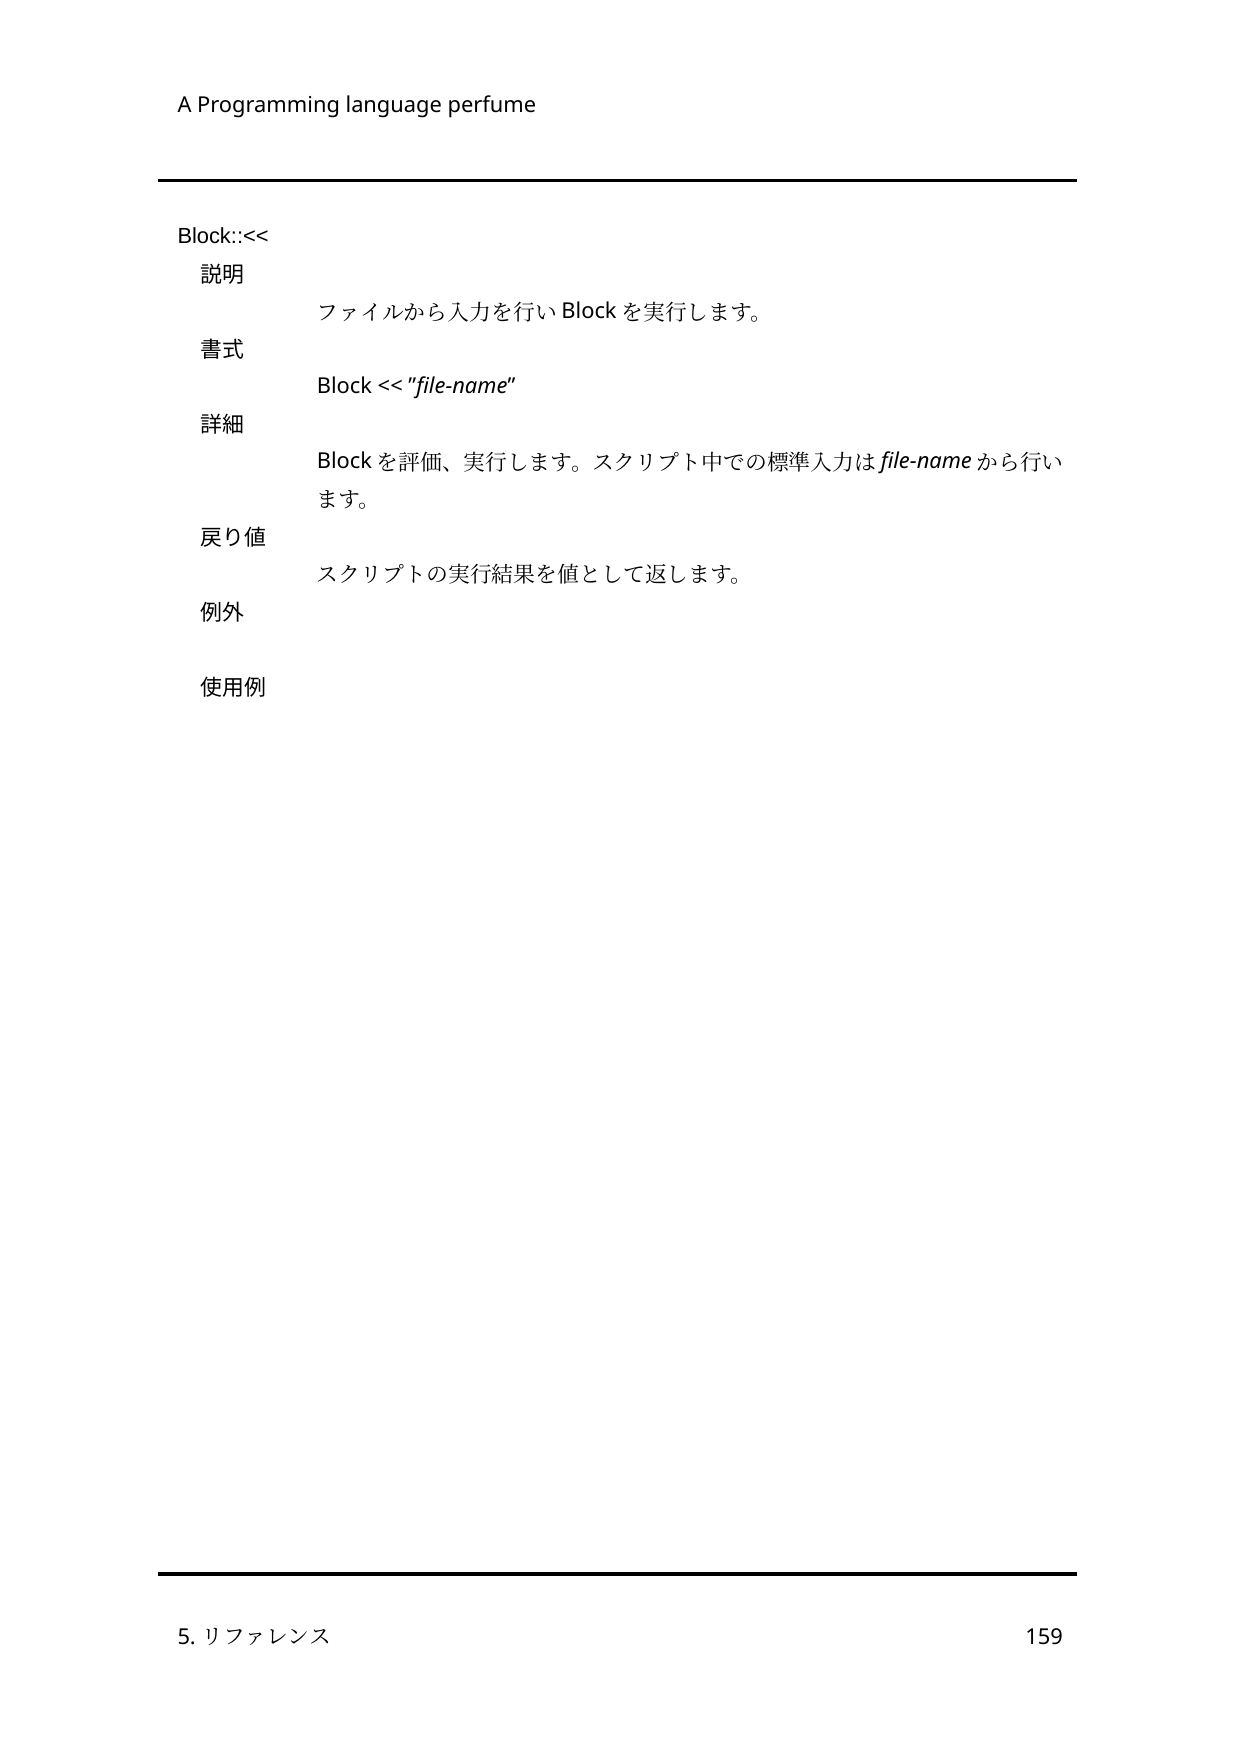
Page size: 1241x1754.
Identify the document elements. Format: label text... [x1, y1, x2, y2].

table_cell [317, 667, 1063, 742]
table_cell 詳細 [200, 404, 317, 517]
table_header ファイルから入力を行いBlockを実行します。 [317, 254, 1063, 329]
table_cell [317, 592, 1063, 667]
table_cell Blockを評価、実行します。スクリプト中での標準入力はfile-nameから行います。 [317, 404, 1063, 517]
table_cell 使用例 [200, 667, 317, 742]
table_cell 戻り値 [200, 517, 317, 592]
table_cell Block << ”file-name” [317, 329, 1063, 404]
table_header 説明 [200, 254, 317, 329]
table_cell 書式 [200, 329, 317, 404]
table_cell 例外 [200, 592, 317, 667]
subtitle Block::<< [177, 217, 1063, 254]
table_cell スクリプトの実行結果を値として返します。 [317, 517, 1063, 592]
